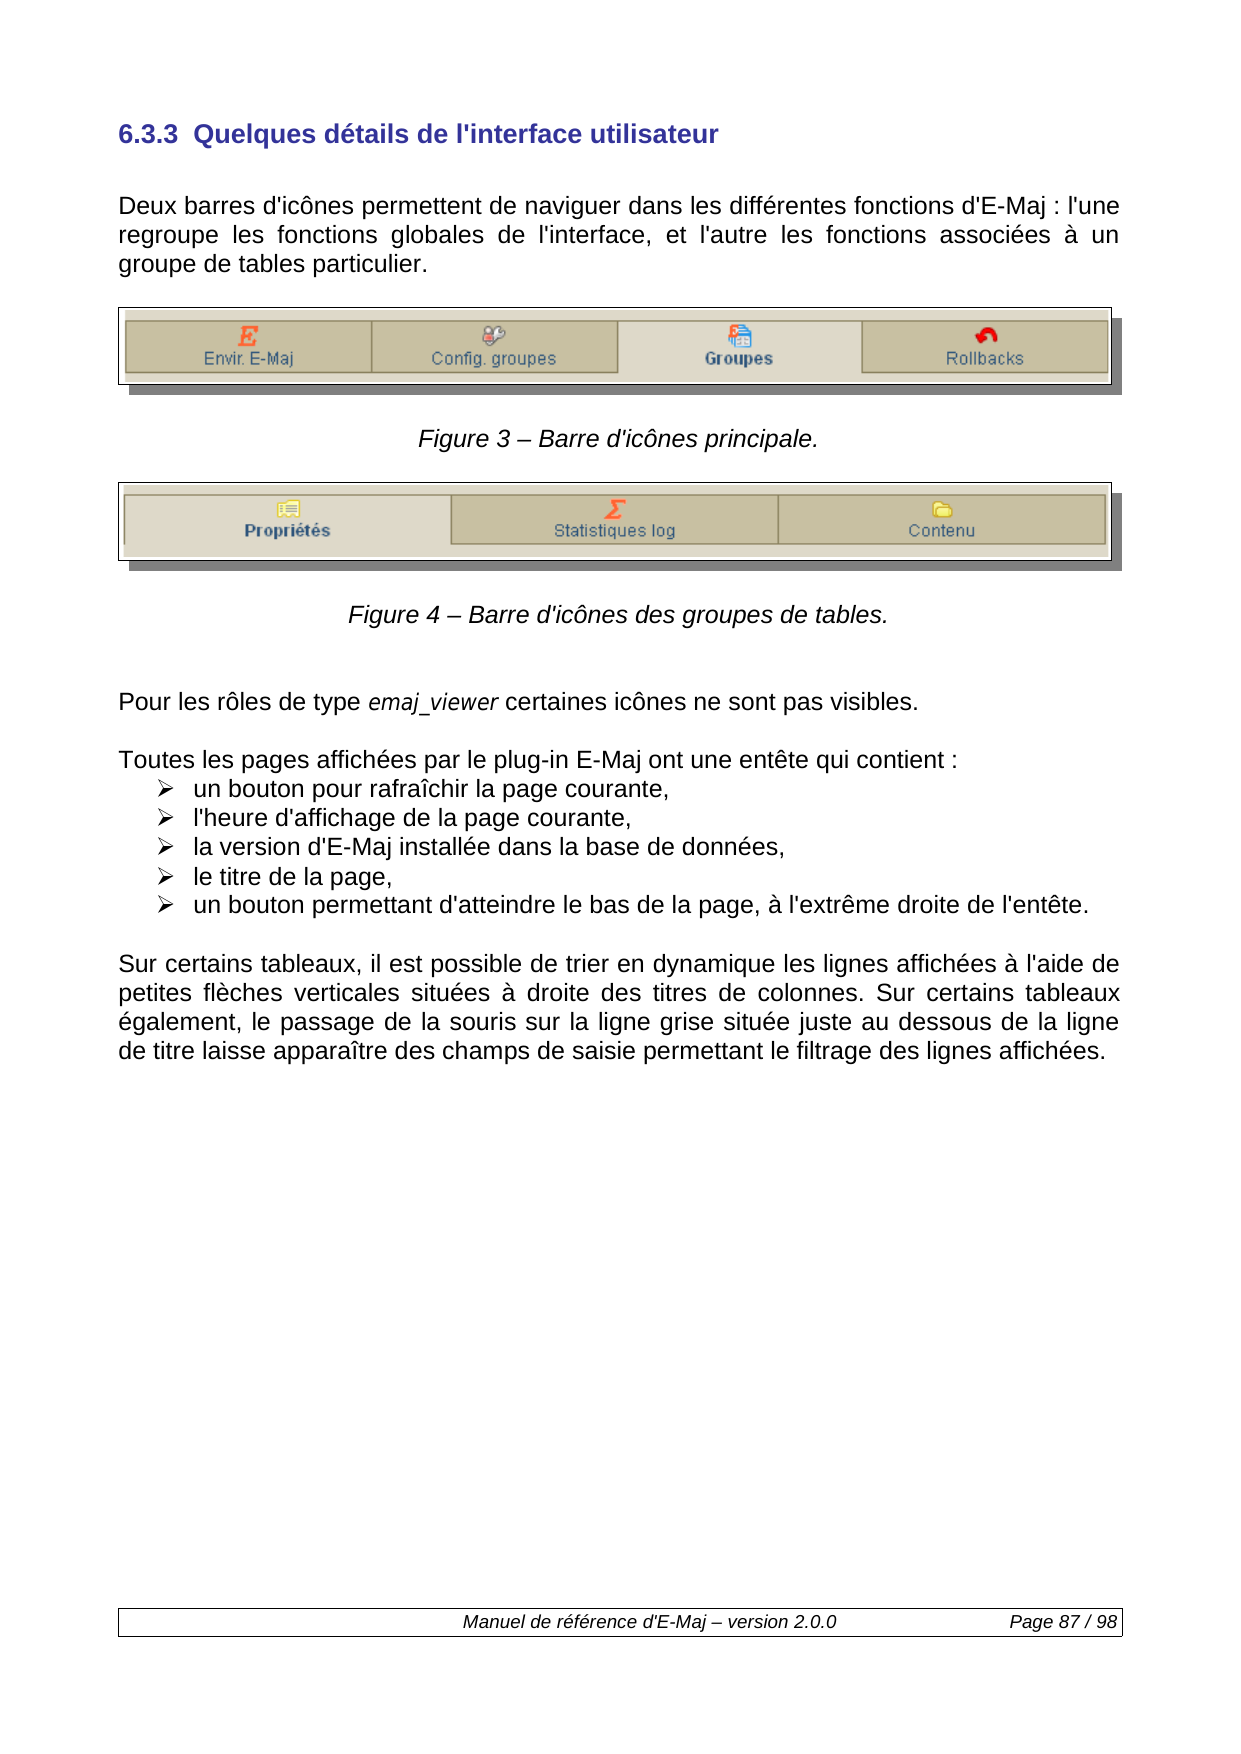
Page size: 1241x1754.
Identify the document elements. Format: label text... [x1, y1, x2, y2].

list le titre de la page, [156, 861, 1122, 890]
list un bouton pour rafraîchir la page courante, [156, 774, 1122, 803]
text Figure 4 – Barre d'icônes des groupes de tables. [118, 600, 1122, 629]
list un bouton permettant d'atteindre le bas de la page, à l'extrême droite de l'entête. [156, 890, 1122, 919]
text Figure 3 – Barre d'icônes principale. [118, 424, 1122, 453]
subtitle Quelques détails de l'interface utilisateur [118, 118, 1122, 149]
picture [121, 485, 1109, 557]
text Sur certains tableaux, il est possible de trier en dynamique les lignes affichées à l'aide de petites flèches verticales situées à droite des titres de colonnes. Sur certains tableaux également, le passage de la souris sur la ligne grise située juste au dessous de la ligne de titre laisse apparaître des champs de saisie permettant le filtrage des lignes affichées. [118, 948, 1122, 1065]
picture [121, 310, 1109, 382]
list l'heure d'affichage de la page courante, [156, 803, 1122, 832]
text Pour les rôles de type emaj_viewer certaines icônes ne sont pas visibles. [118, 687, 1122, 716]
list la version d'E-Maj installée dans la base de données, [156, 832, 1122, 861]
text Toutes les pages affichées par le plug-in E-Maj ont une entête qui contient : [118, 745, 1122, 774]
text Deux barres d'icônes permettent de naviguer dans les différentes fonctions d'E-Maj : l'une regroupe les fonctions globales de l'interface, et l'autre les fonctions associées à un groupe de tables particulier. [118, 191, 1122, 278]
